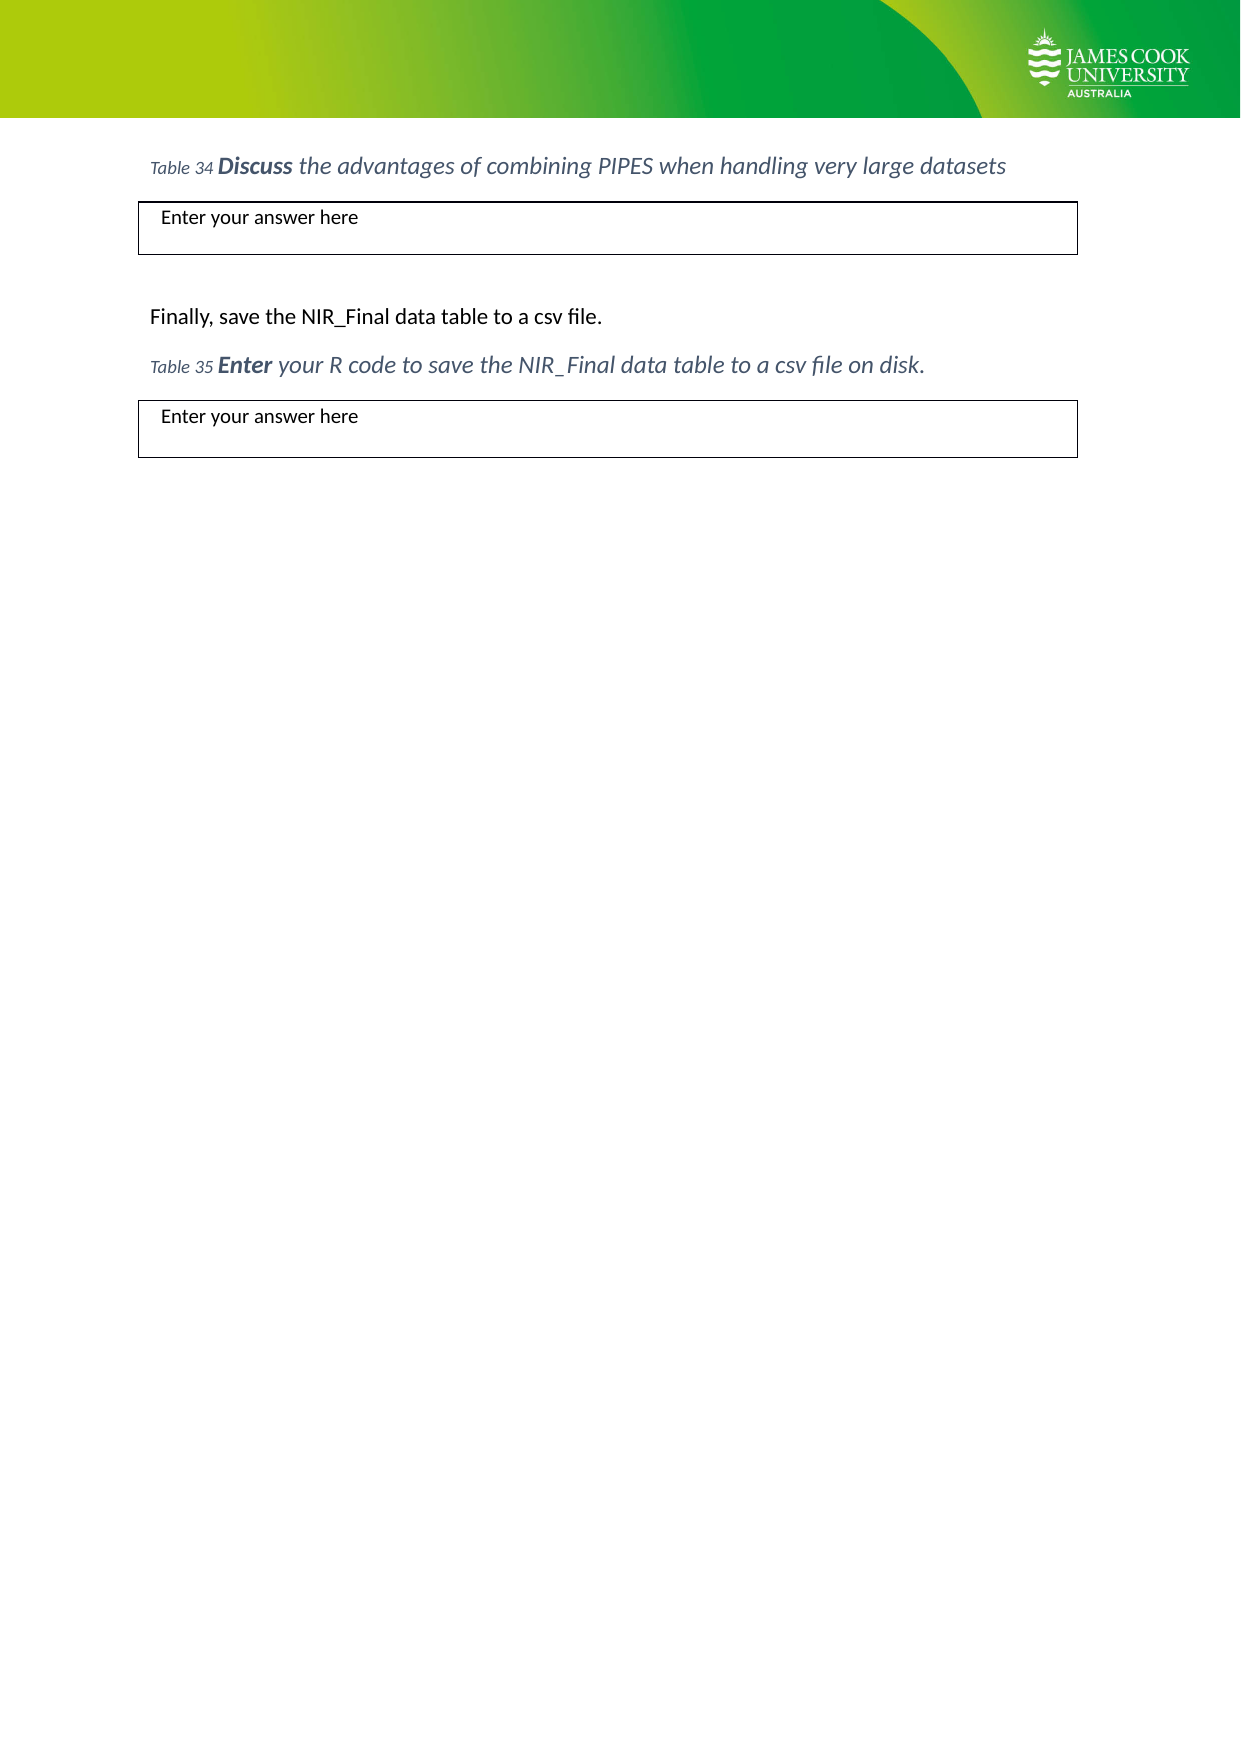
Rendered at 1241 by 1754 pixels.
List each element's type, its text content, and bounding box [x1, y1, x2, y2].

table_header Enter your answer here [139, 401, 1077, 457]
text Table 34 Discuss the advantages of combining PIPES when handling very large datasets [150, 150, 1090, 181]
table_header Enter your answer here [139, 203, 1077, 254]
picture [0, 0, 1241, 118]
text Table 35 Enter your R code to save the NIR_Final data table to a csv file on disk. [150, 349, 1090, 379]
text Finally, save the NIR_Final data table to a csv file. [150, 302, 1090, 330]
